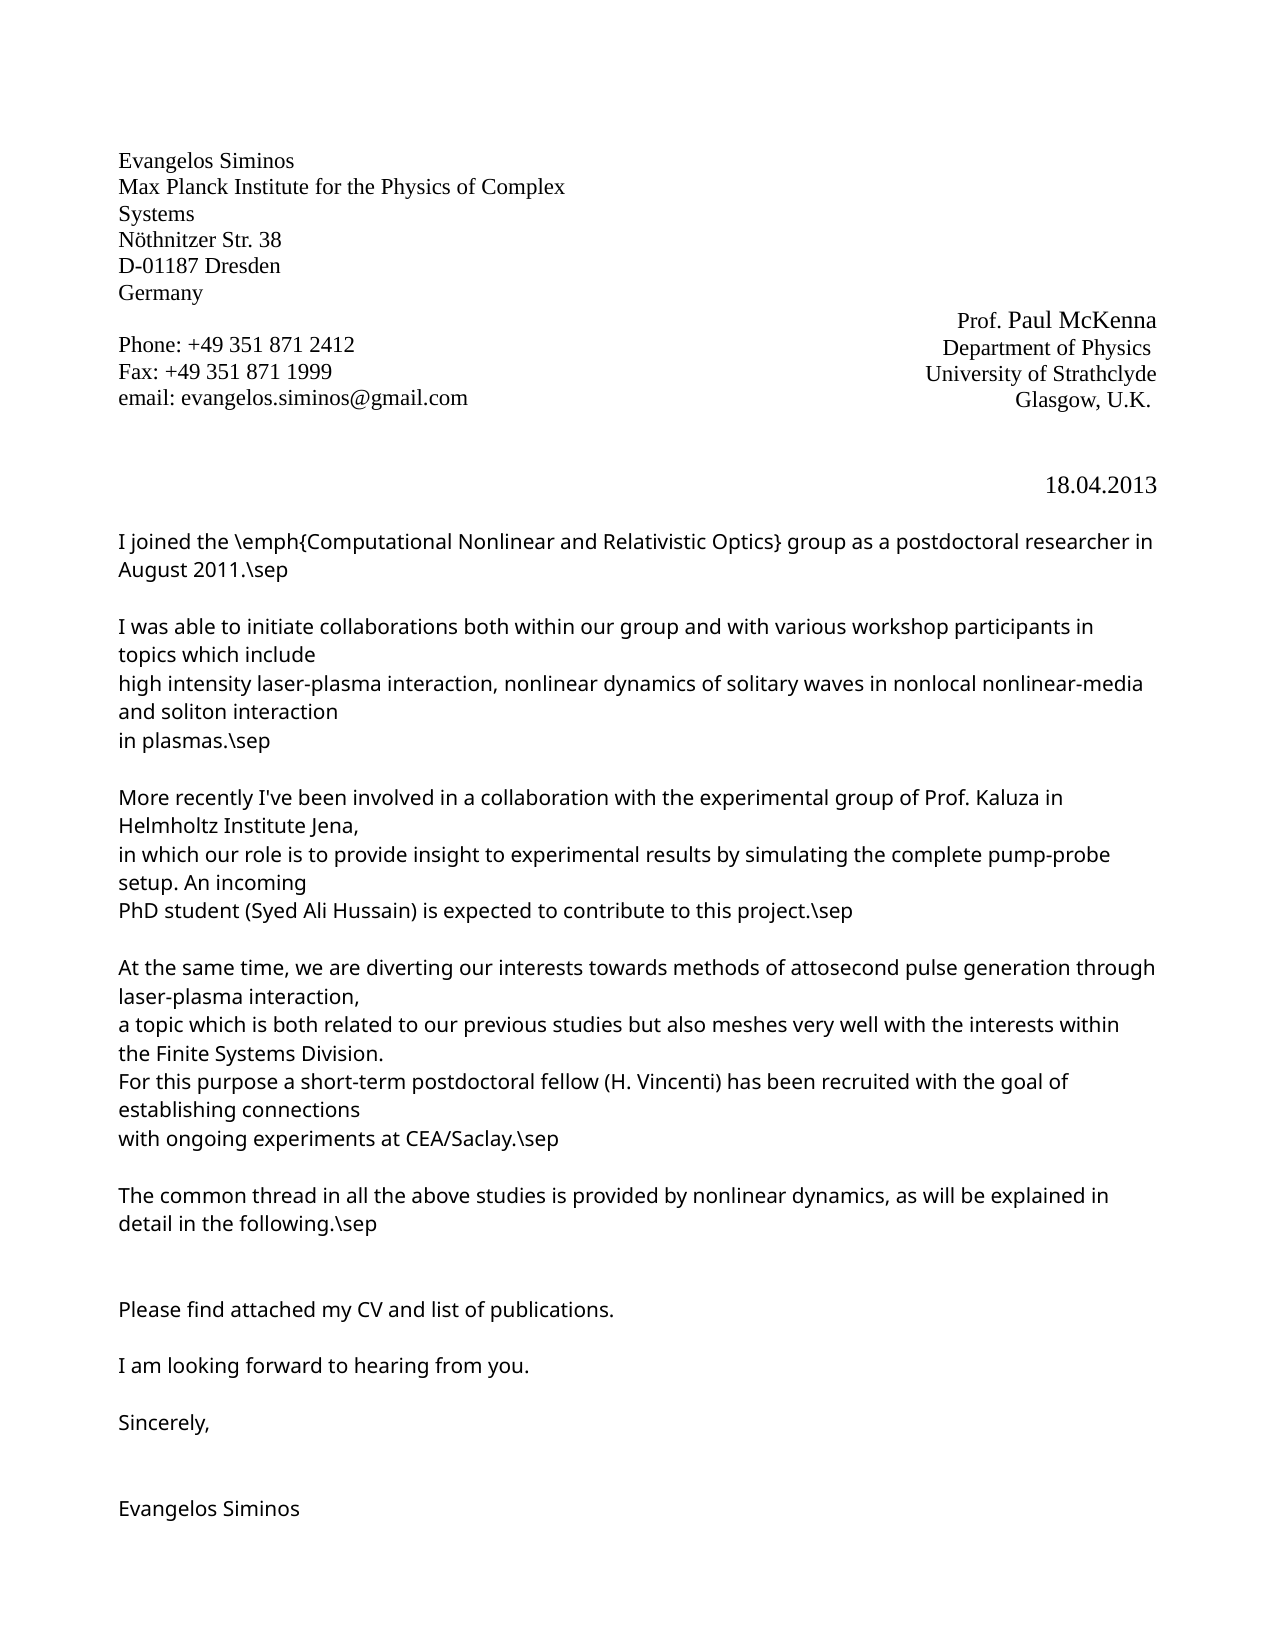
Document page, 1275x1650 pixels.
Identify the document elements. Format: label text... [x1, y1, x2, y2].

text Evangelos Siminos [118, 1494, 1157, 1522]
text in which our role is to provide insight to experimental results by simulating the complete pump-probe setup. An incoming [118, 840, 1157, 897]
text The common thread in all the above studies is provided by nonlinear dynamics, as will be explained in detail in the following.\sep [118, 1181, 1157, 1238]
text I was able to initiate collaborations both within our group and with various workshop participants in topics which include [118, 612, 1157, 669]
text More recently I've been involved in a collaboration with the experimental group of Prof. Kaluza in Helmholtz Institute Jena, [118, 783, 1157, 840]
text PhD student (Syed Ali Hussain) is expected to contribute to this project.\sep [118, 897, 1157, 925]
text For this purpose a short-term postdoctoral fellow (H. Vincenti) has been recruited with the goal of establishing connections [118, 1067, 1157, 1124]
table_header 18.04.2013 [638, 470, 1157, 498]
text in plasmas.\sep [118, 726, 1157, 754]
text a topic which is both related to our previous studies but also meshes very well with the interests within the Finite Systems Division. [118, 1010, 1157, 1067]
text with ongoing experiments at CEA/Saclay.\sep [118, 1124, 1157, 1152]
text high intensity laser-plasma interaction, nonlinear dynamics of solitary waves in nonlocal nonlinear-media and soliton interaction [118, 669, 1157, 726]
table_header Evangelos Siminos Max Planck Institute for the Physics of Complex Systems Nöthnitzer Str. 38 D-01187 Dresden Germany Phone: +49 351 871 2412 Fax: +49 351 871 1999 email: evangelos.siminos@gmail.com [118, 147, 637, 413]
text I joined the \emph{Computational Nonlinear and Relativistic Optics} group as a postdoctoral researcher in August 2011.\sep [118, 527, 1157, 584]
text Please find attached my CV and list of publications. [118, 1295, 1157, 1323]
table_header Prof. Paul McKenna Department of Physics University of Strathclyde Glasgow, U.K. [638, 147, 1157, 413]
text At the same time, we are diverting our interests towards methods of attosecond pulse generation through laser-plasma interaction, [118, 953, 1157, 1010]
table_header [118, 470, 637, 498]
text Sincerely, [118, 1408, 1157, 1437]
text I am looking forward to hearing from you. [118, 1352, 1157, 1380]
